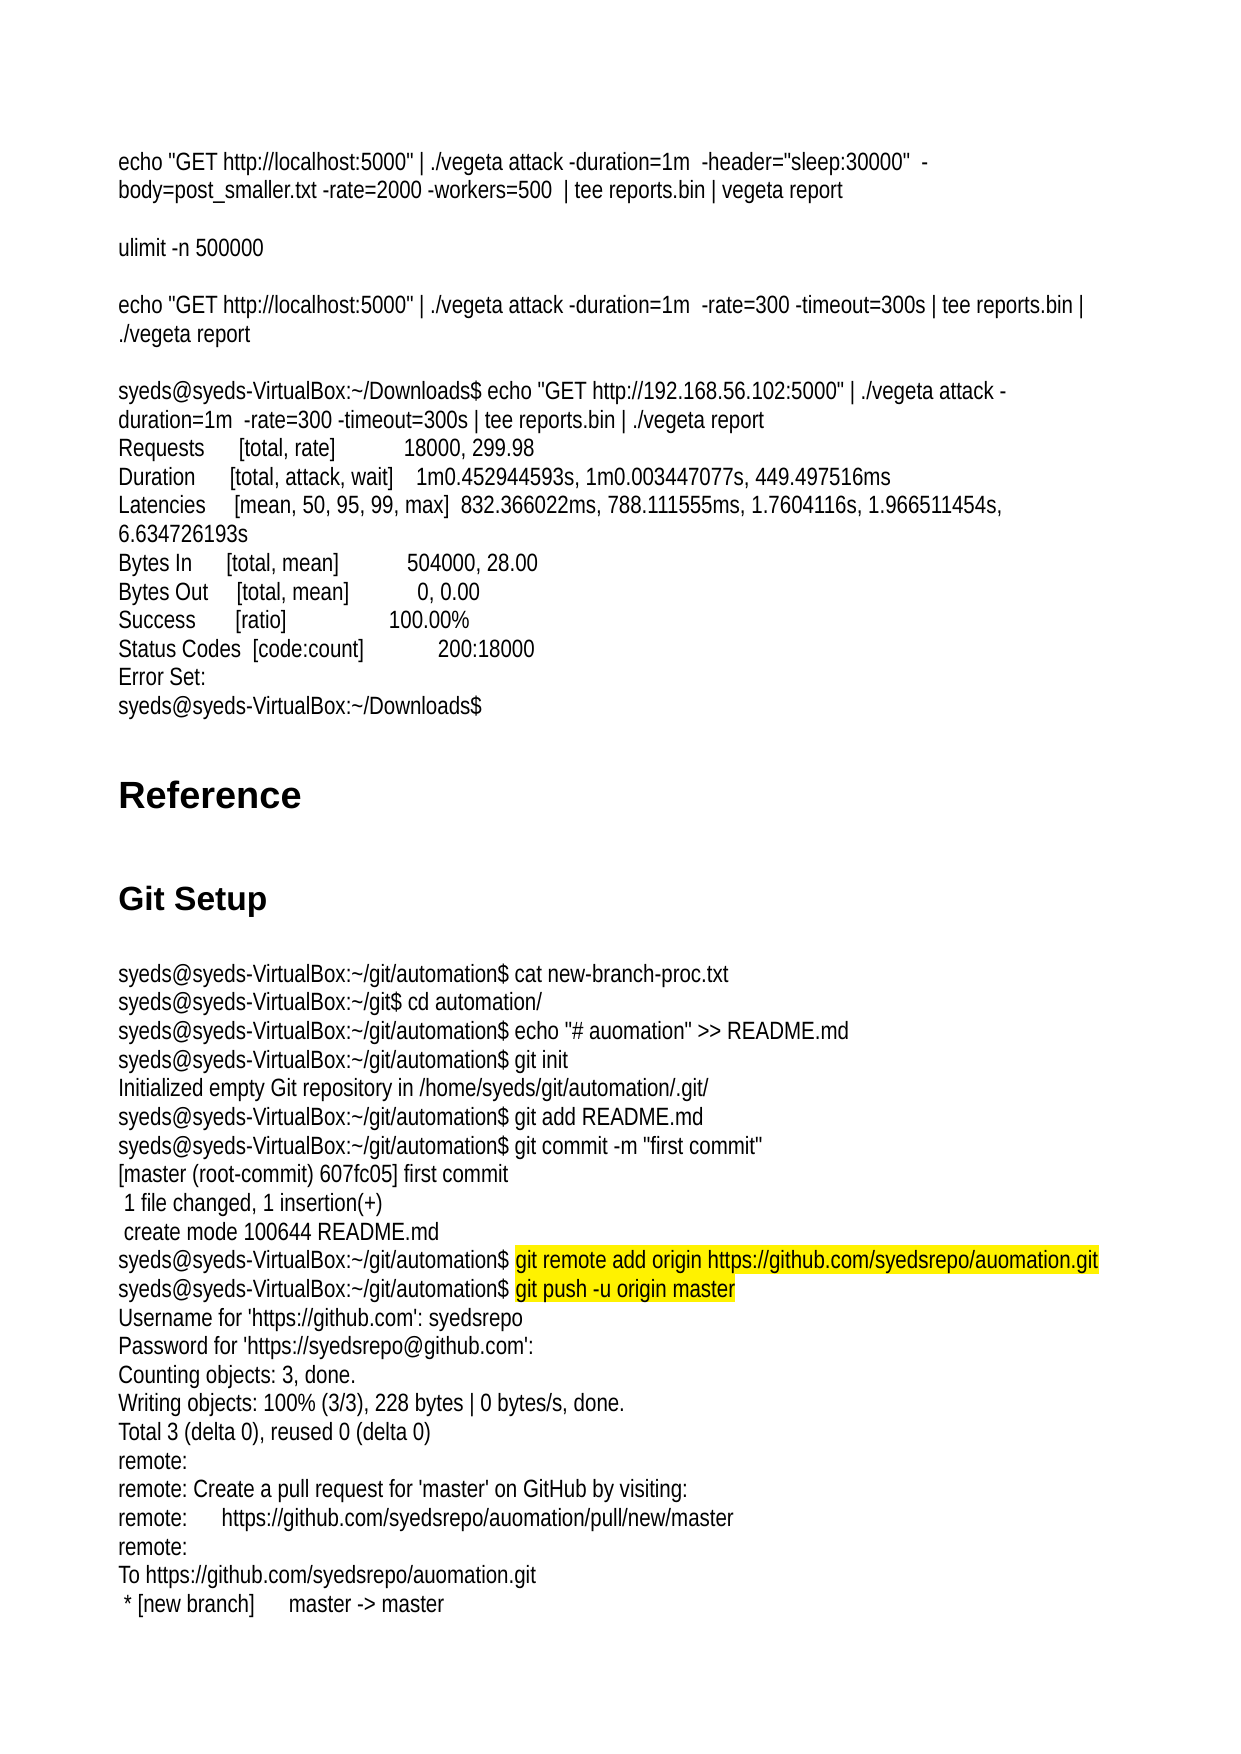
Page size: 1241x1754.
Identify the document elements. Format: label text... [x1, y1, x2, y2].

text remote: [118, 1532, 1122, 1560]
text Duration [total, attack, wait] 1m0.452944593s, 1m0.003447077s, 449.497516ms [118, 462, 1122, 491]
subtitle Reference [118, 773, 1122, 817]
text Status Codes [code:count] 200:18000 [118, 634, 1122, 662]
text ulimit -n 500000 [118, 233, 1122, 261]
text Success [ratio] 100.00% [118, 605, 1122, 634]
text Error Set: [118, 662, 1122, 691]
text remote: Create a pull request for 'master' on GitHub by visiting: [118, 1474, 1122, 1503]
subtitle Git Setup [118, 879, 1122, 918]
text Bytes In [total, mean] 504000, 28.00 [118, 548, 1122, 576]
text create mode 100644 README.md [118, 1217, 1122, 1245]
text * [new branch] master -> master [118, 1589, 1122, 1618]
text Latencies [mean, 50, 95, 99, max] 832.366022ms, 788.111555ms, 1.7604116s, 1.966511454s, 6.634726193s [118, 491, 1122, 548]
text Writing objects: 100% (3/3), 228 bytes | 0 bytes/s, done. [118, 1388, 1122, 1417]
text Initialized empty Git repository in /home/syeds/git/automation/.git/ [118, 1073, 1122, 1102]
text echo "GET http://localhost:5000" | ./vegeta attack -duration=1m -rate=300 -timeout=300s | tee reports.bin | ./vegeta report [118, 290, 1122, 347]
text [master (root-commit) 607fc05] first commit [118, 1159, 1122, 1188]
text syeds@syeds-VirtualBox:~/git/automation$ cat new-branch-proc.txt [118, 959, 1122, 987]
text Total 3 (delta 0), reused 0 (delta 0) [118, 1417, 1122, 1446]
text syeds@syeds-VirtualBox:~/git$ cd automation/ [118, 987, 1122, 1016]
text syeds@syeds-VirtualBox:~/git/automation$ git add README.md [118, 1102, 1122, 1131]
text Username for 'https://github.com': syedsrepo [118, 1302, 1122, 1331]
text Password for 'https://syedsrepo@github.com': [118, 1331, 1122, 1360]
text echo "GET http://localhost:5000" | ./vegeta attack -duration=1m -header="sleep:30000" -body=post_smaller.txt -rate=2000 -workers=500 | tee reports.bin | vegeta report [118, 147, 1122, 204]
text syeds@syeds-VirtualBox:~/git/automation$ git init [118, 1045, 1122, 1073]
text syeds@syeds-VirtualBox:~/git/automation$ git push -u origin master [118, 1274, 1122, 1302]
text syeds@syeds-VirtualBox:~/git/automation$ git remote add origin https://github.com/syedsrepo/auomation.git [118, 1245, 1122, 1274]
text Counting objects: 3, done. [118, 1360, 1122, 1388]
text syeds@syeds-VirtualBox:~/git/automation$ echo "# auomation" >> README.md [118, 1016, 1122, 1045]
text syeds@syeds-VirtualBox:~/Downloads$ [118, 691, 1122, 720]
text To https://github.com/syedsrepo/auomation.git [118, 1560, 1122, 1589]
text remote: [118, 1446, 1122, 1474]
text remote: https://github.com/syedsrepo/auomation/pull/new/master [118, 1503, 1122, 1532]
text 1 file changed, 1 insertion(+) [118, 1188, 1122, 1217]
text Bytes Out [total, mean] 0, 0.00 [118, 576, 1122, 605]
text Requests [total, rate] 18000, 299.98 [118, 433, 1122, 462]
text syeds@syeds-VirtualBox:~/git/automation$ git commit -m "first commit" [118, 1131, 1122, 1159]
text syeds@syeds-VirtualBox:~/Downloads$ echo "GET http://192.168.56.102:5000" | ./vegeta attack -duration=1m -rate=300 -timeout=300s | tee reports.bin | ./vegeta report [118, 376, 1122, 433]
